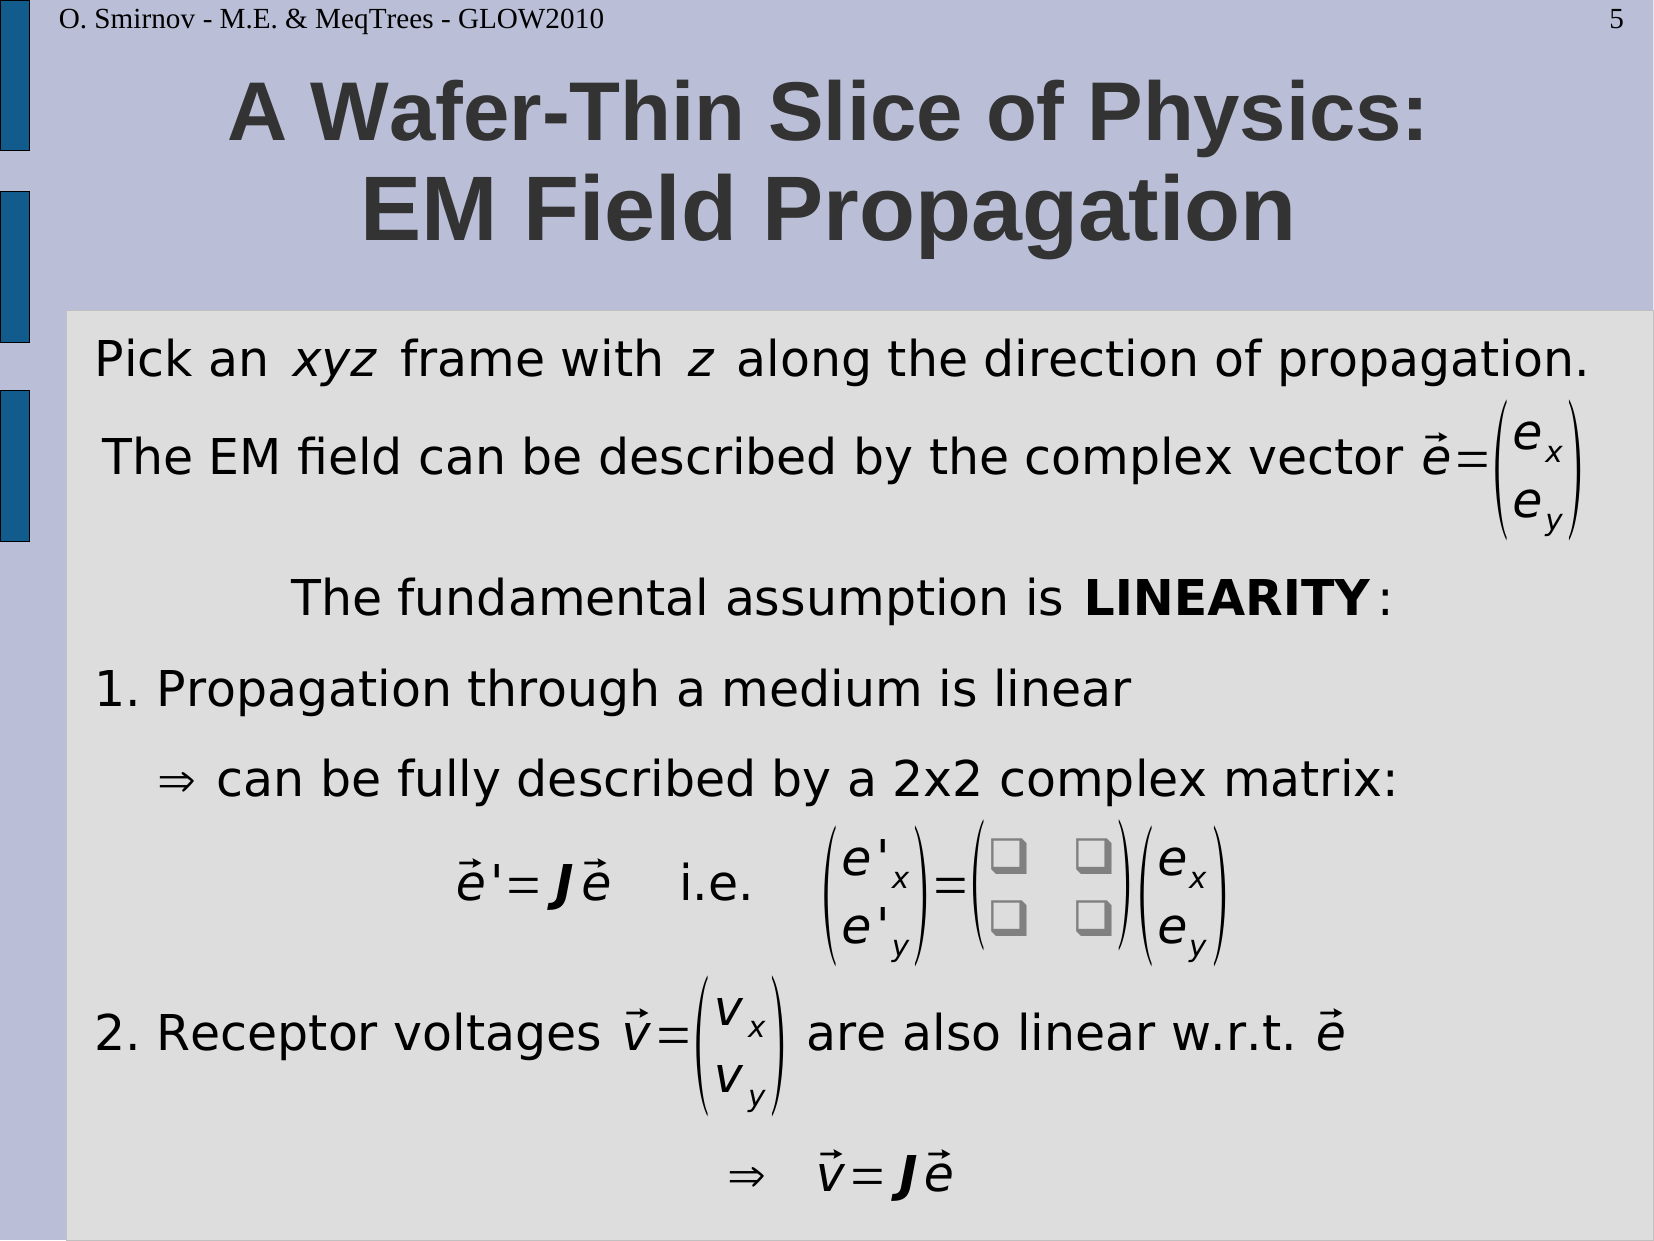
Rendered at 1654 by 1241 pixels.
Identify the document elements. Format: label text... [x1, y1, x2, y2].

title A Wafer-Thin Slice of Physics: EM Field Propagation [123, 59, 1536, 267]
chart [88, 307, 1595, 1209]
